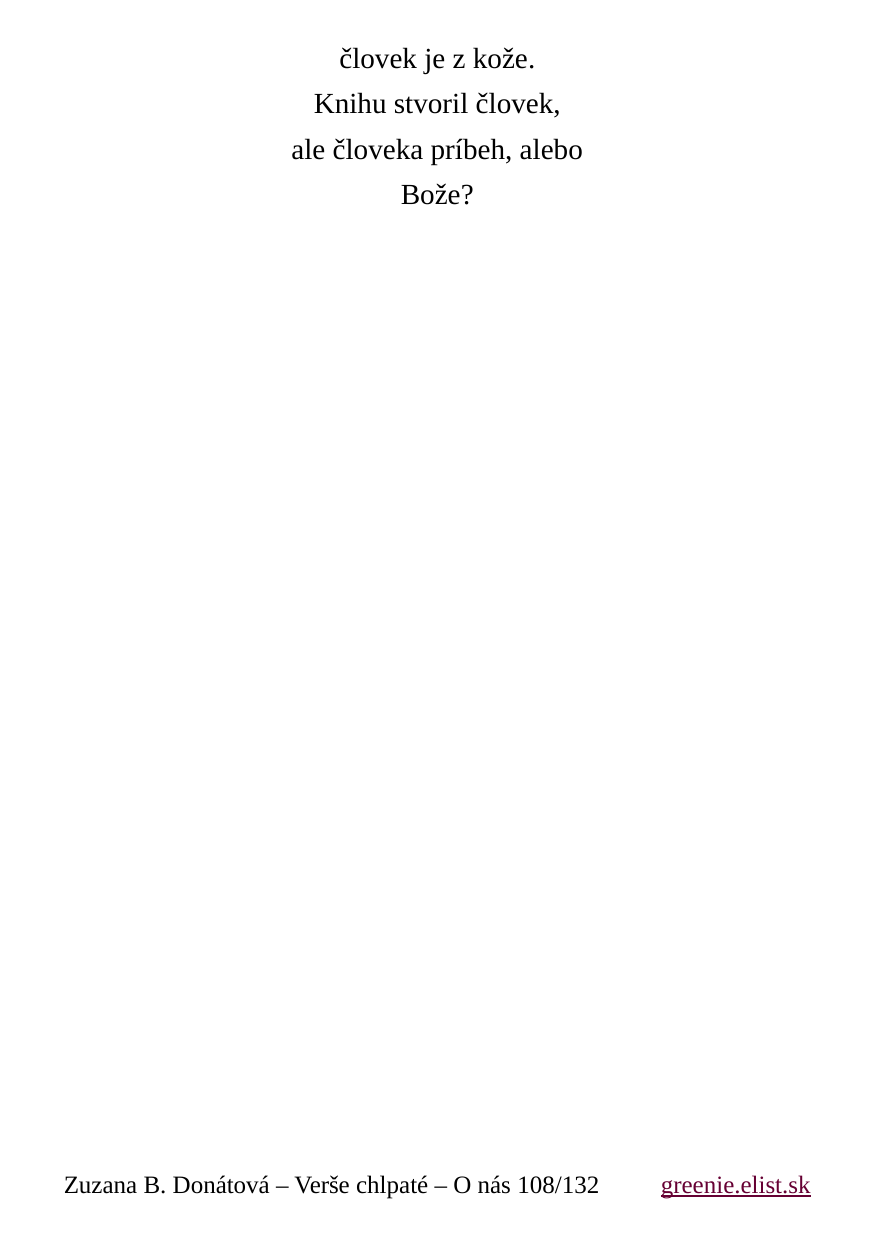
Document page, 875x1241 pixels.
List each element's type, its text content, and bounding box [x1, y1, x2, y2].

text Bože? [41, 177, 833, 211]
text človek je z kože. [41, 41, 833, 75]
text ale človeka príbeh, alebo [41, 132, 833, 166]
text Knihu stvoril človek, [41, 87, 833, 120]
